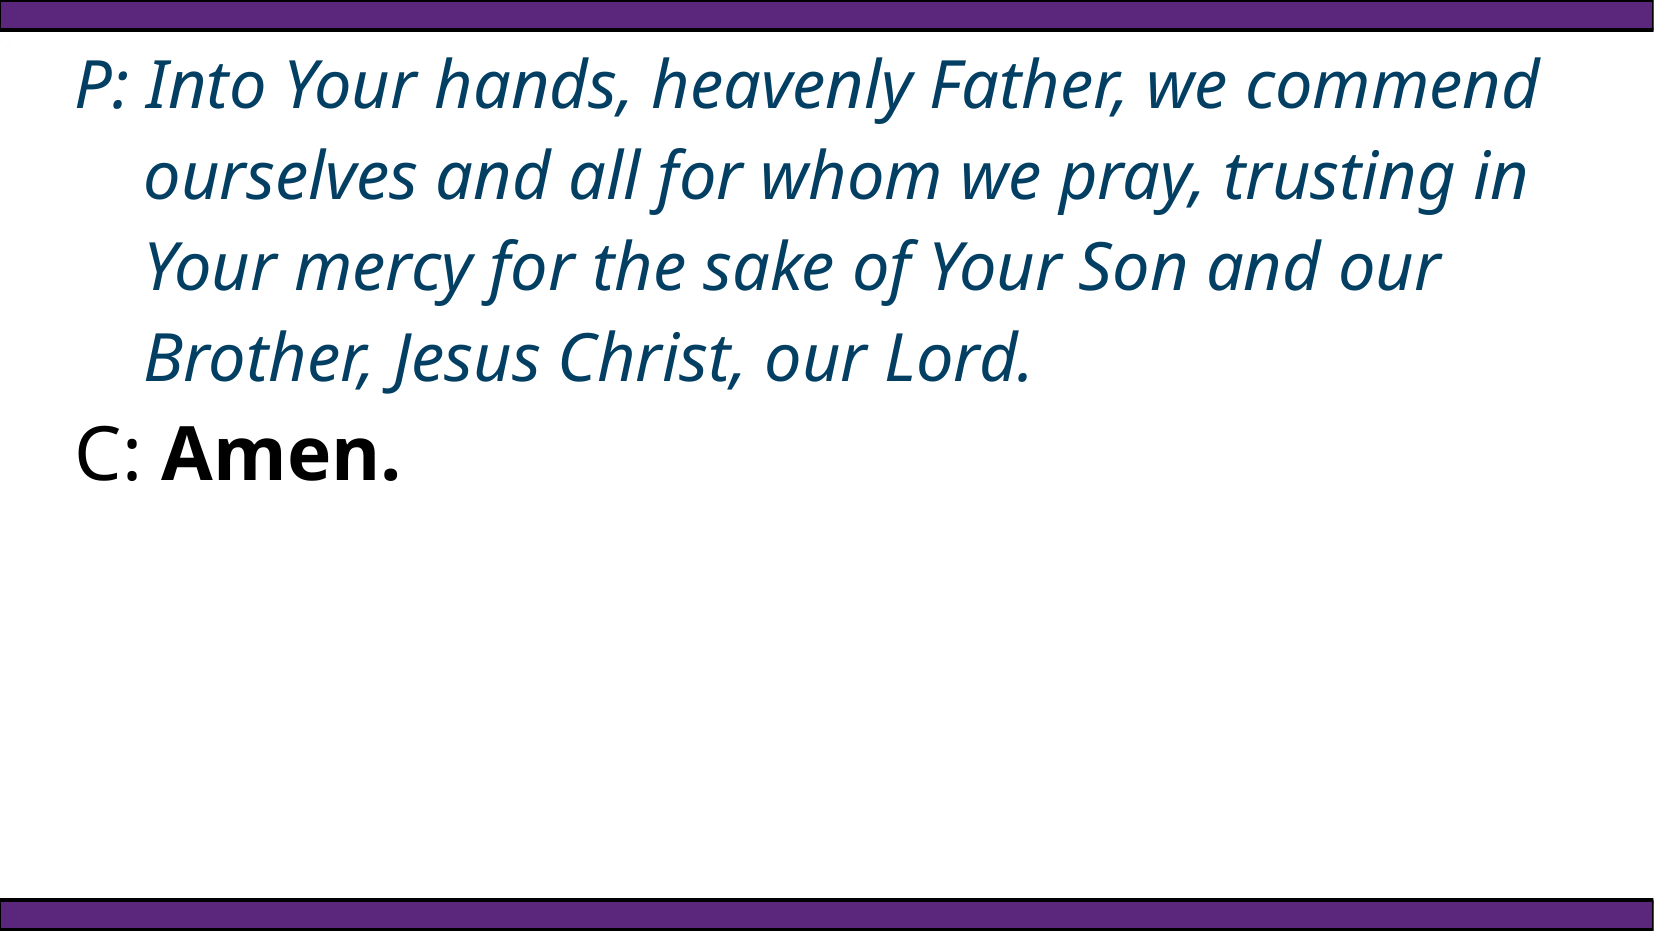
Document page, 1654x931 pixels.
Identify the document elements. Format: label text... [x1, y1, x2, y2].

picture [0, 31, 1654, 900]
text_box [0, 900, 1654, 931]
text_box P: Into Your hands, heavenly Father, we commend ourselves and all for whom we pray, trusting in Your mercy for the sake of Your Son and our Brother, Jesus Christ, our Lord. C: Amen. [60, 30, 1591, 500]
text_box [0, 0, 1654, 31]
